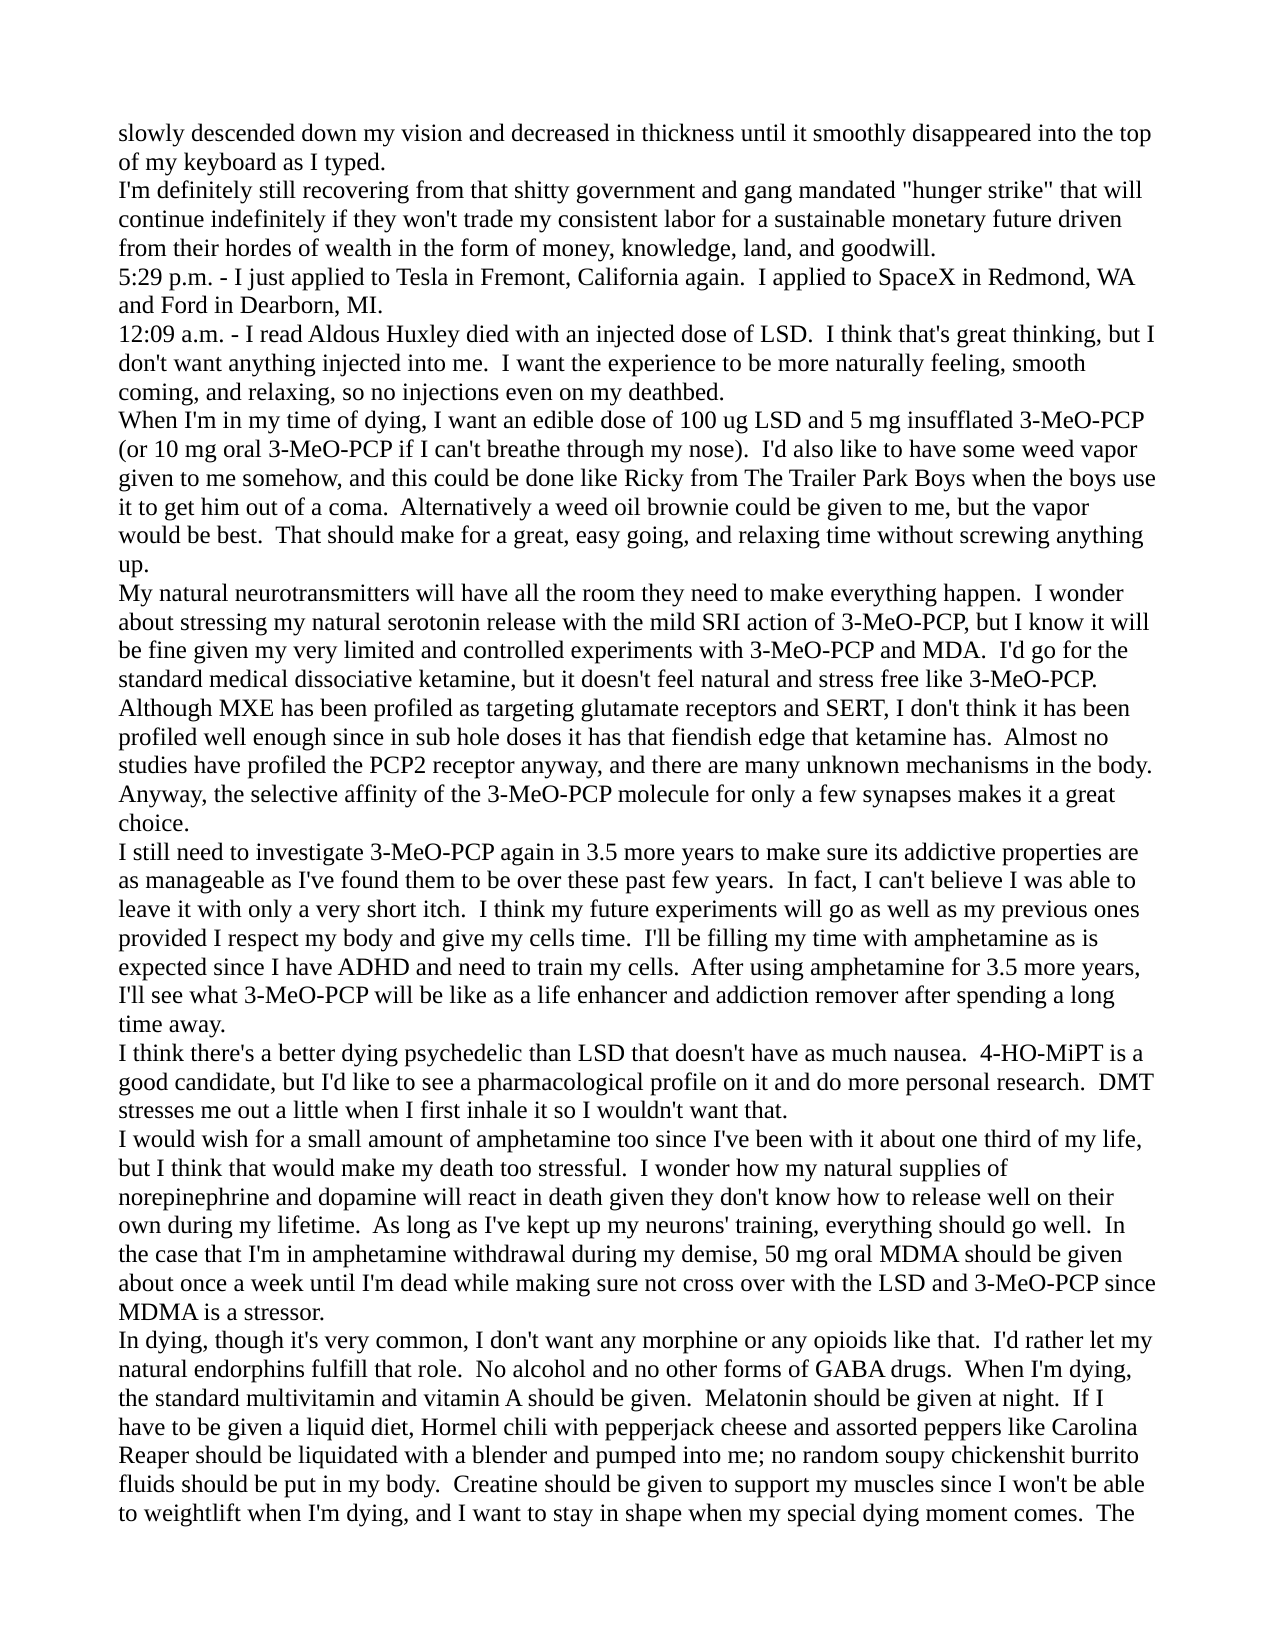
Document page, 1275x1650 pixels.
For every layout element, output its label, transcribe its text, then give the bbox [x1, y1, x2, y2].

text 5:29 p.m. - I just applied to Tesla in Fremont, California again. I applied to SpaceX in Redmond, WA and Ford in Dearborn, MI. [118, 262, 1157, 319]
text I think there's a better dying psychedelic than LSD that doesn't have as much nausea. 4-HO-MiPT is a good candidate, but I'd like to see a pharmacological profile on it and do more personal research. DMT stresses me out a little when I first inhale it so I wouldn't want that. [118, 1038, 1157, 1124]
text In dying, though it's very common, I don't want any morphine or any opioids like that. I'd rather let my natural endorphins fulfill that role. No alcohol and no other forms of GABA drugs. When I'm dying, the standard multivitamin and vitamin A should be given. Melatonin should be given at night. If I have to be given a liquid diet, Hormel chili with pepperjack cheese and assorted peppers like Carolina Reaper should be liquidated with a blender and pumped into me; no random soupy chickenshit burrito fluids should be put in my body. Creatine should be given to support my muscles since I won't be able to weightlift when I'm dying, and I want to stay in shape when my special dying moment comes. The [118, 1326, 1157, 1527]
text I'm definitely still recovering from that shitty government and gang mandated "hunger strike" that will continue indefinitely if they won't trade my consistent labor for a sustainable monetary future driven from their hordes of wealth in the form of money, knowledge, land, and goodwill. [118, 176, 1157, 262]
text When I'm in my time of dying, I want an edible dose of 100 ug LSD and 5 mg insufflated 3-MeO-PCP (or 10 mg oral 3-MeO-PCP if I can't breathe through my nose). I'd also like to have some weed vapor given to me somehow, and this could be done like Ricky from The Trailer Park Boys when the boys use it to get him out of a coma. Alternatively a weed oil brownie could be given to me, but the vapor would be best. That should make for a great, easy going, and relaxing time without screwing anything up. [118, 406, 1157, 578]
text I would wish for a small amount of amphetamine too since I've been with it about one third of my life, but I think that would make my death too stressful. I wonder how my natural supplies of norepinephrine and dopamine will react in death given they don't know how to release well on their own during my lifetime. As long as I've kept up my neurons' training, everything should go well. In the case that I'm in amphetamine withdrawal during my demise, 50 mg oral MDMA should be given about once a week until I'm dead while making sure not cross over with the LSD and 3-MeO-PCP since MDMA is a stressor. [118, 1124, 1157, 1326]
text 12:09 a.m. - I read Aldous Huxley died with an injected dose of LSD. I think that's great thinking, but I don't want anything injected into me. I want the experience to be more naturally feeling, smooth coming, and relaxing, so no injections even on my deathbed. [118, 319, 1157, 406]
text I still need to investigate 3-MeO-PCP again in 3.5 more years to make sure its addictive properties are as manageable as I've found them to be over these past few years. In fact, I can't believe I was able to leave it with only a very short itch. I think my future experiments will go as well as my previous ones provided I respect my body and give my cells time. I'll be filling my time with amphetamine as is expected since I have ADHD and need to train my cells. After using amphetamine for 3.5 more years, I'll see what 3-MeO-PCP will be like as a life enhancer and addiction remover after spending a long time away. [118, 837, 1157, 1038]
text slowly descended down my vision and decreased in thickness until it smoothly disappeared into the top of my keyboard as I typed. [118, 118, 1157, 176]
text My natural neurotransmitters will have all the room they need to make everything happen. I wonder about stressing my natural serotonin release with the mild SRI action of 3-MeO-PCP, but I know it will be fine given my very limited and controlled experiments with 3-MeO-PCP and MDA. I'd go for the standard medical dissociative ketamine, but it doesn't feel natural and stress free like 3-MeO-PCP. Although MXE has been profiled as targeting glutamate receptors and SERT, I don't think it has been profiled well enough since in sub hole doses it has that fiendish edge that ketamine has. Almost no studies have profiled the PCP2 receptor anyway, and there are many unknown mechanisms in the body. Anyway, the selective affinity of the 3-MeO-PCP molecule for only a few synapses makes it a great choice. [118, 578, 1157, 837]
